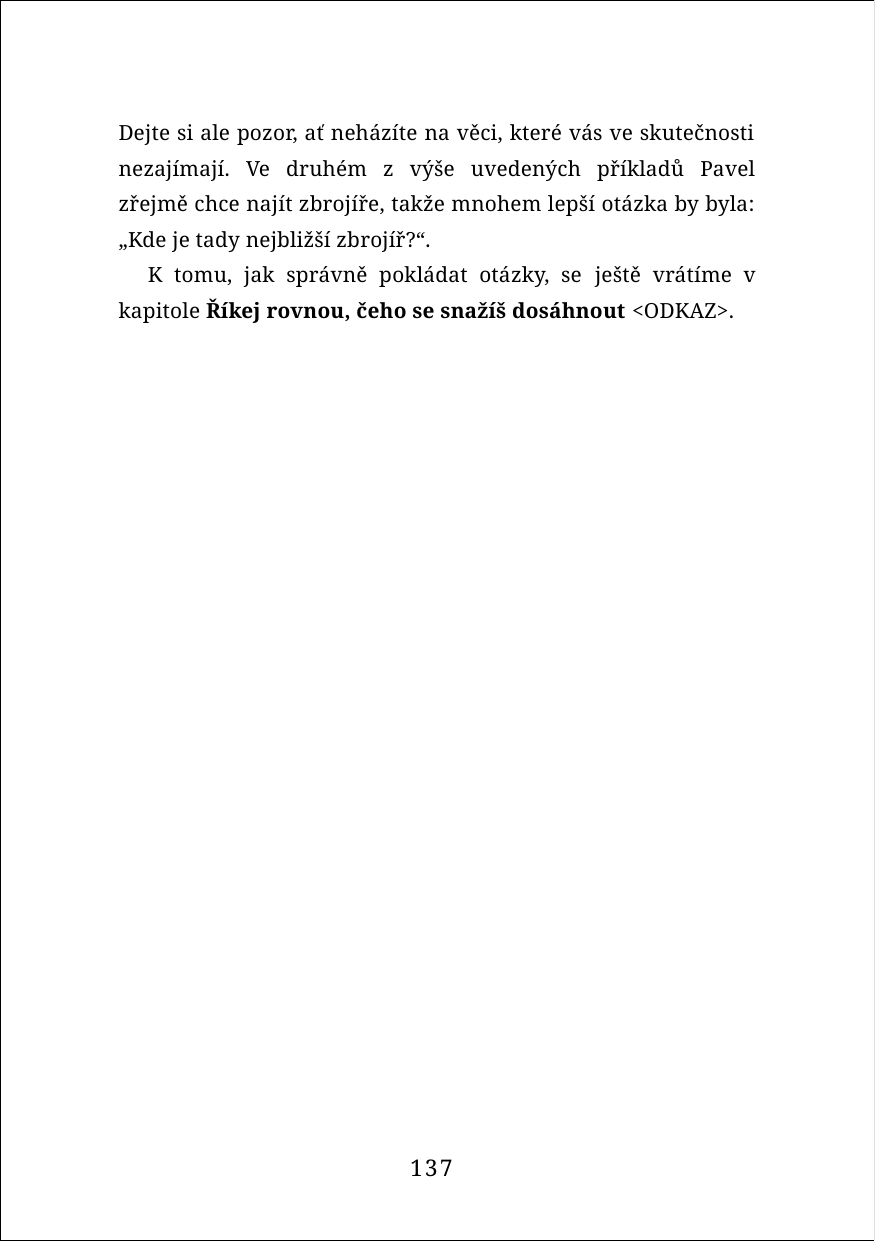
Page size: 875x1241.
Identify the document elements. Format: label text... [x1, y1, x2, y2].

text Dejte si ale pozor, ať neházíte na věci, které vás ve skutečnosti nezajímají. Ve druhém z výše uvedených příkladů Pavel zřejmě chce najít zbrojíře, takže mnohem lepší otázka by byla: „Kde je tady nejbližší zbrojíř?“. K tomu, jak správně pokládat otázky, se ještě vrátíme v kapitole Říkej rovnou, čeho se snažíš dosáhnout <ODKAZ>. [118, 118, 756, 324]
